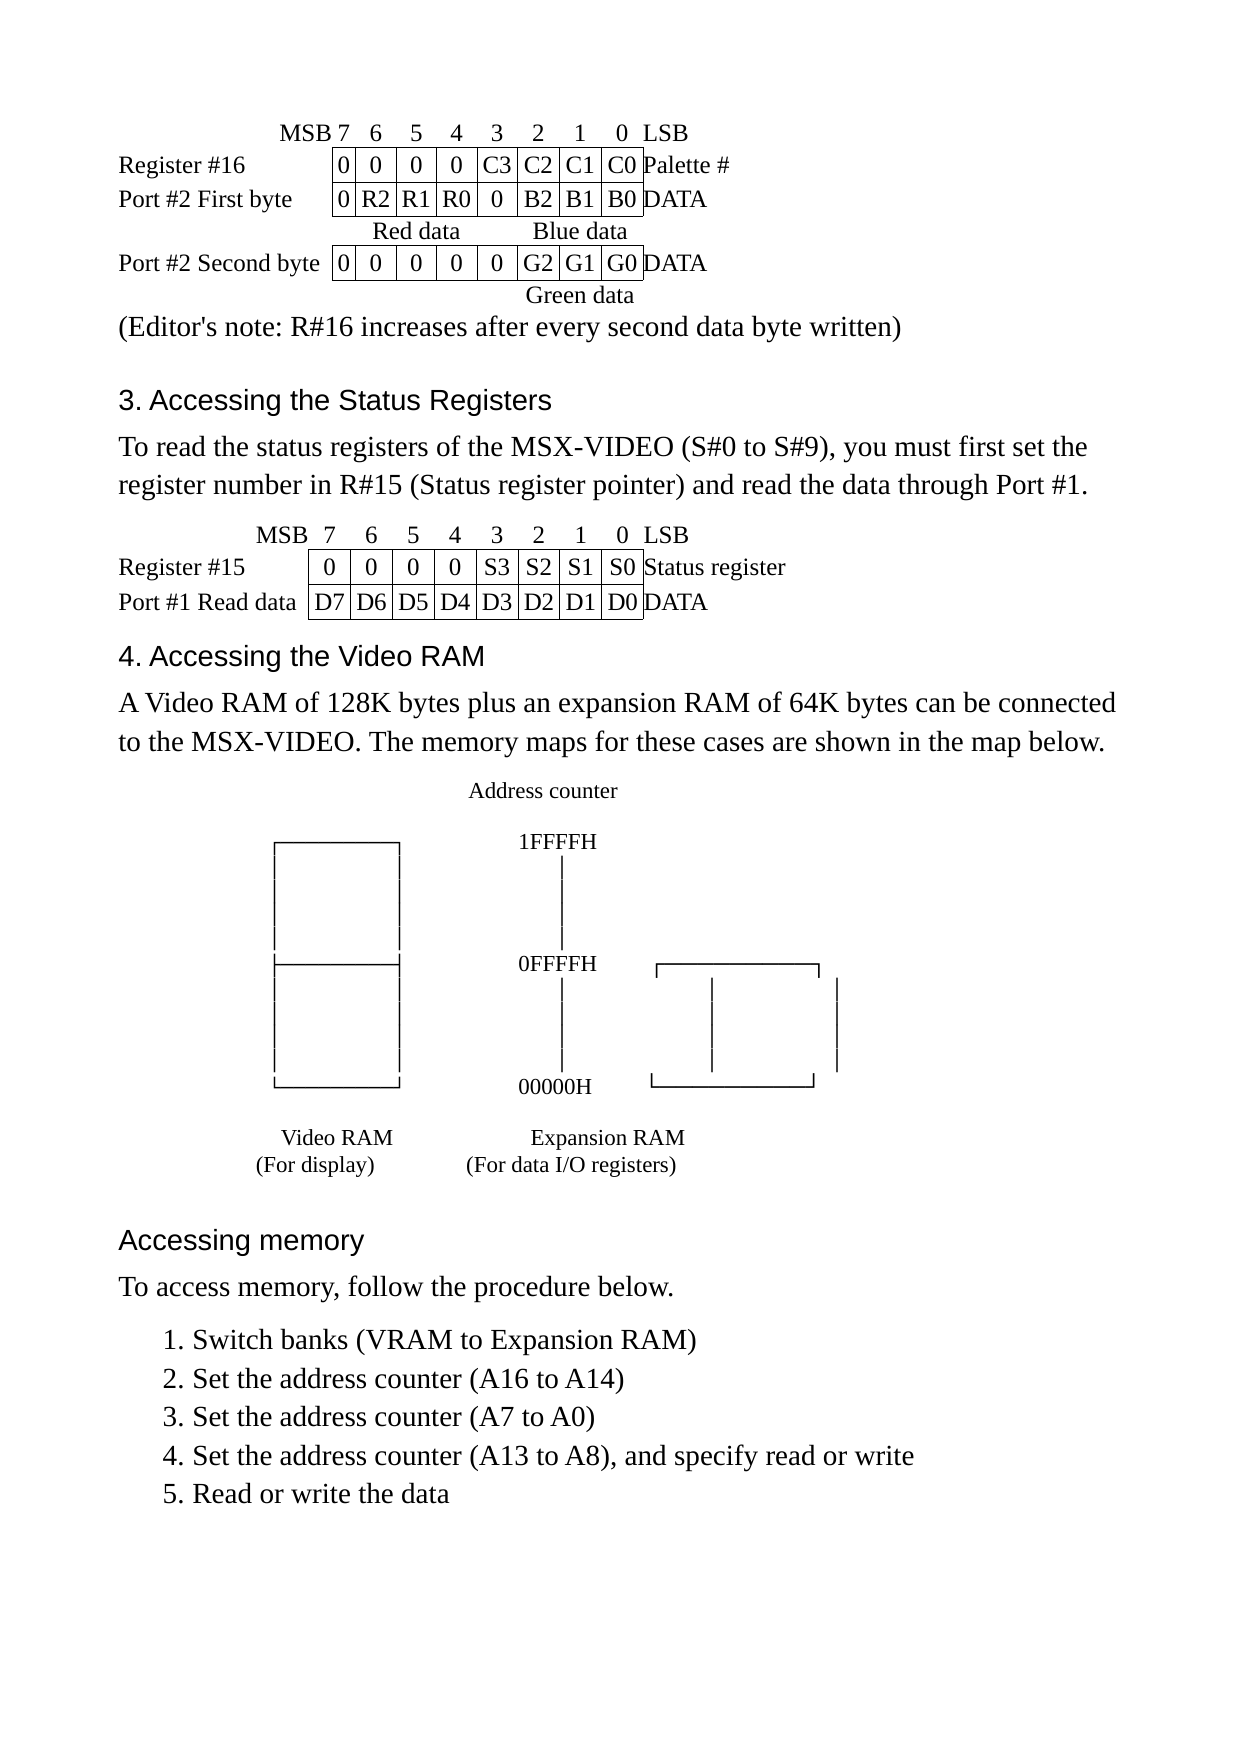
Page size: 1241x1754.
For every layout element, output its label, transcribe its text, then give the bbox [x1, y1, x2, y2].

table_header 5 [392, 520, 434, 549]
table_cell R1 [397, 183, 436, 216]
text │ │ │ │ │ [118, 978, 1122, 1002]
table_cell Port #1 Read data [118, 584, 308, 618]
text (Editor's note: R#16 increases after every second data byte written) [118, 309, 1122, 342]
table_cell Port #2 First byte [118, 182, 332, 216]
table_cell DATA [644, 182, 745, 216]
table_cell DATA [644, 584, 801, 618]
table_header 3 [476, 520, 518, 549]
table_cell S2 [519, 550, 559, 584]
table_cell 0 [397, 148, 436, 182]
text │ │ │ │ │ [118, 1025, 1122, 1049]
table_cell 0 [478, 246, 517, 280]
table_cell R2 [356, 183, 396, 216]
table_cell Status register [644, 549, 801, 584]
table_header 5 [396, 118, 436, 147]
table_header 0 [601, 520, 643, 549]
text │ │ │ │ │ [712, 1002, 836, 1025]
text Address counter [118, 777, 1122, 805]
subtitle 4. Accessing the Video RAM [118, 639, 1122, 673]
list Read or write the data [162, 1477, 1122, 1510]
table_cell 0 [435, 550, 476, 584]
table_cell 0 [478, 183, 517, 216]
text │ │ │ │ │ [562, 1002, 711, 1025]
text │ │ │ [400, 856, 561, 879]
table_cell B2 [518, 183, 559, 216]
table_cell [332, 217, 355, 245]
table_cell G1 [560, 246, 601, 280]
table_header 6 [350, 520, 392, 549]
table_cell [118, 280, 332, 309]
table_header 1 [559, 118, 601, 147]
text │ │ │ [118, 856, 274, 879]
table_cell [332, 281, 517, 309]
table_cell D6 [351, 585, 392, 618]
table_cell 0 [437, 148, 477, 182]
list Set the address counter (A13 to A8), and specify read or write [162, 1438, 1122, 1472]
table_header 4 [434, 520, 476, 549]
text │ │ │ │ │ [837, 1002, 1122, 1025]
table_cell Red data [355, 217, 477, 245]
table_header 0 [601, 118, 643, 147]
table_cell S3 [477, 550, 518, 584]
table_cell B1 [560, 183, 601, 216]
text │ │ │ [118, 879, 1122, 903]
table_cell [477, 217, 517, 245]
table_cell 0 [309, 550, 350, 584]
table_header 2 [518, 520, 559, 549]
text │ │ │ [562, 856, 1122, 879]
table_header LSB [643, 118, 745, 147]
text └─────────┘ 00000H └─────────┘ [118, 1073, 1122, 1100]
table_cell D3 [477, 585, 518, 618]
table_header MSB [118, 118, 332, 147]
table_header LSB [643, 520, 801, 549]
table_cell 0 [393, 550, 434, 584]
table_cell [643, 216, 745, 245]
table_header 3 [477, 118, 517, 147]
text A Video RAM of 128K bytes plus an expansion RAM of 64K bytes can be connected to the MSX-VIDEO. The memory maps for these cases are shown in the map below. [118, 685, 1122, 757]
text To read the status registers of the MSX-VIDEO (S#0 to S#9), you must first set the register number in R#15 (Status register pointer) and read the data through Port #1. [118, 429, 1122, 501]
text │ │ │ │ │ [275, 1002, 399, 1025]
text │ │ │ │ │ [118, 1049, 1122, 1073]
table_cell D5 [393, 585, 434, 618]
table_cell C2 [518, 148, 559, 182]
text ├─────────┤ 0FFFFH ┌─────────┐ [118, 951, 1122, 978]
text │ │ │ │ │ [400, 1002, 561, 1025]
table_cell G0 [602, 246, 643, 280]
text │ │ │ [118, 903, 1122, 927]
text │ │ │ [118, 927, 1122, 951]
table_cell D1 [560, 585, 601, 618]
table_cell Register #15 [118, 549, 308, 584]
table_header 7 [308, 520, 350, 549]
table_cell R0 [437, 183, 477, 216]
table_cell S1 [560, 550, 601, 584]
table_cell B0 [602, 183, 643, 216]
table_cell 0 [356, 246, 396, 280]
table_cell 0 [351, 550, 392, 584]
table_cell G2 [518, 246, 559, 280]
table_cell 0 [437, 246, 477, 280]
table_cell 0 [356, 148, 396, 182]
text │ │ │ [275, 856, 399, 879]
text To access memory, follow the procedure below. [118, 1269, 1122, 1303]
table_cell [118, 216, 332, 245]
table_header MSB [118, 520, 308, 549]
table_header 6 [355, 118, 396, 147]
table_cell [643, 280, 745, 309]
text ┌─────────┐ 1FFFFH [118, 828, 1122, 856]
table_cell D4 [435, 585, 476, 618]
table_header 4 [436, 118, 477, 147]
table_cell 0 [333, 246, 355, 280]
table_cell Blue data [517, 217, 643, 245]
table_cell S0 [602, 550, 643, 584]
table_cell DATA [644, 245, 745, 280]
text Video RAM Expansion RAM [118, 1124, 1122, 1152]
subtitle 3. Accessing the Status Registers [118, 383, 1122, 416]
table_header 1 [560, 520, 601, 549]
table_cell Register #16 [118, 147, 332, 182]
table_cell C1 [560, 148, 601, 182]
text (For display) (For data I/O registers) [118, 1152, 1122, 1179]
table_header 2 [517, 118, 559, 147]
list Switch banks (VRAM to Expansion RAM) [162, 1322, 1122, 1356]
subtitle Accessing memory [118, 1223, 1122, 1257]
table_cell D7 [309, 585, 350, 618]
list Set the address counter (A16 to A14) [162, 1361, 1122, 1394]
text │ │ │ │ │ [118, 1002, 274, 1025]
list Set the address counter (A7 to A0) [162, 1399, 1122, 1433]
table_header 7 [332, 118, 355, 147]
table_cell C0 [602, 148, 643, 182]
table_cell C3 [478, 148, 517, 182]
table_cell D0 [602, 585, 643, 618]
table_cell Palette # [644, 147, 745, 182]
table_cell 0 [397, 246, 436, 280]
table_cell 0 [333, 148, 355, 182]
table_cell Green data [517, 281, 643, 309]
table_cell Port #2 Second byte [118, 245, 332, 280]
table_cell 0 [333, 183, 355, 216]
table_cell D2 [519, 585, 559, 618]
